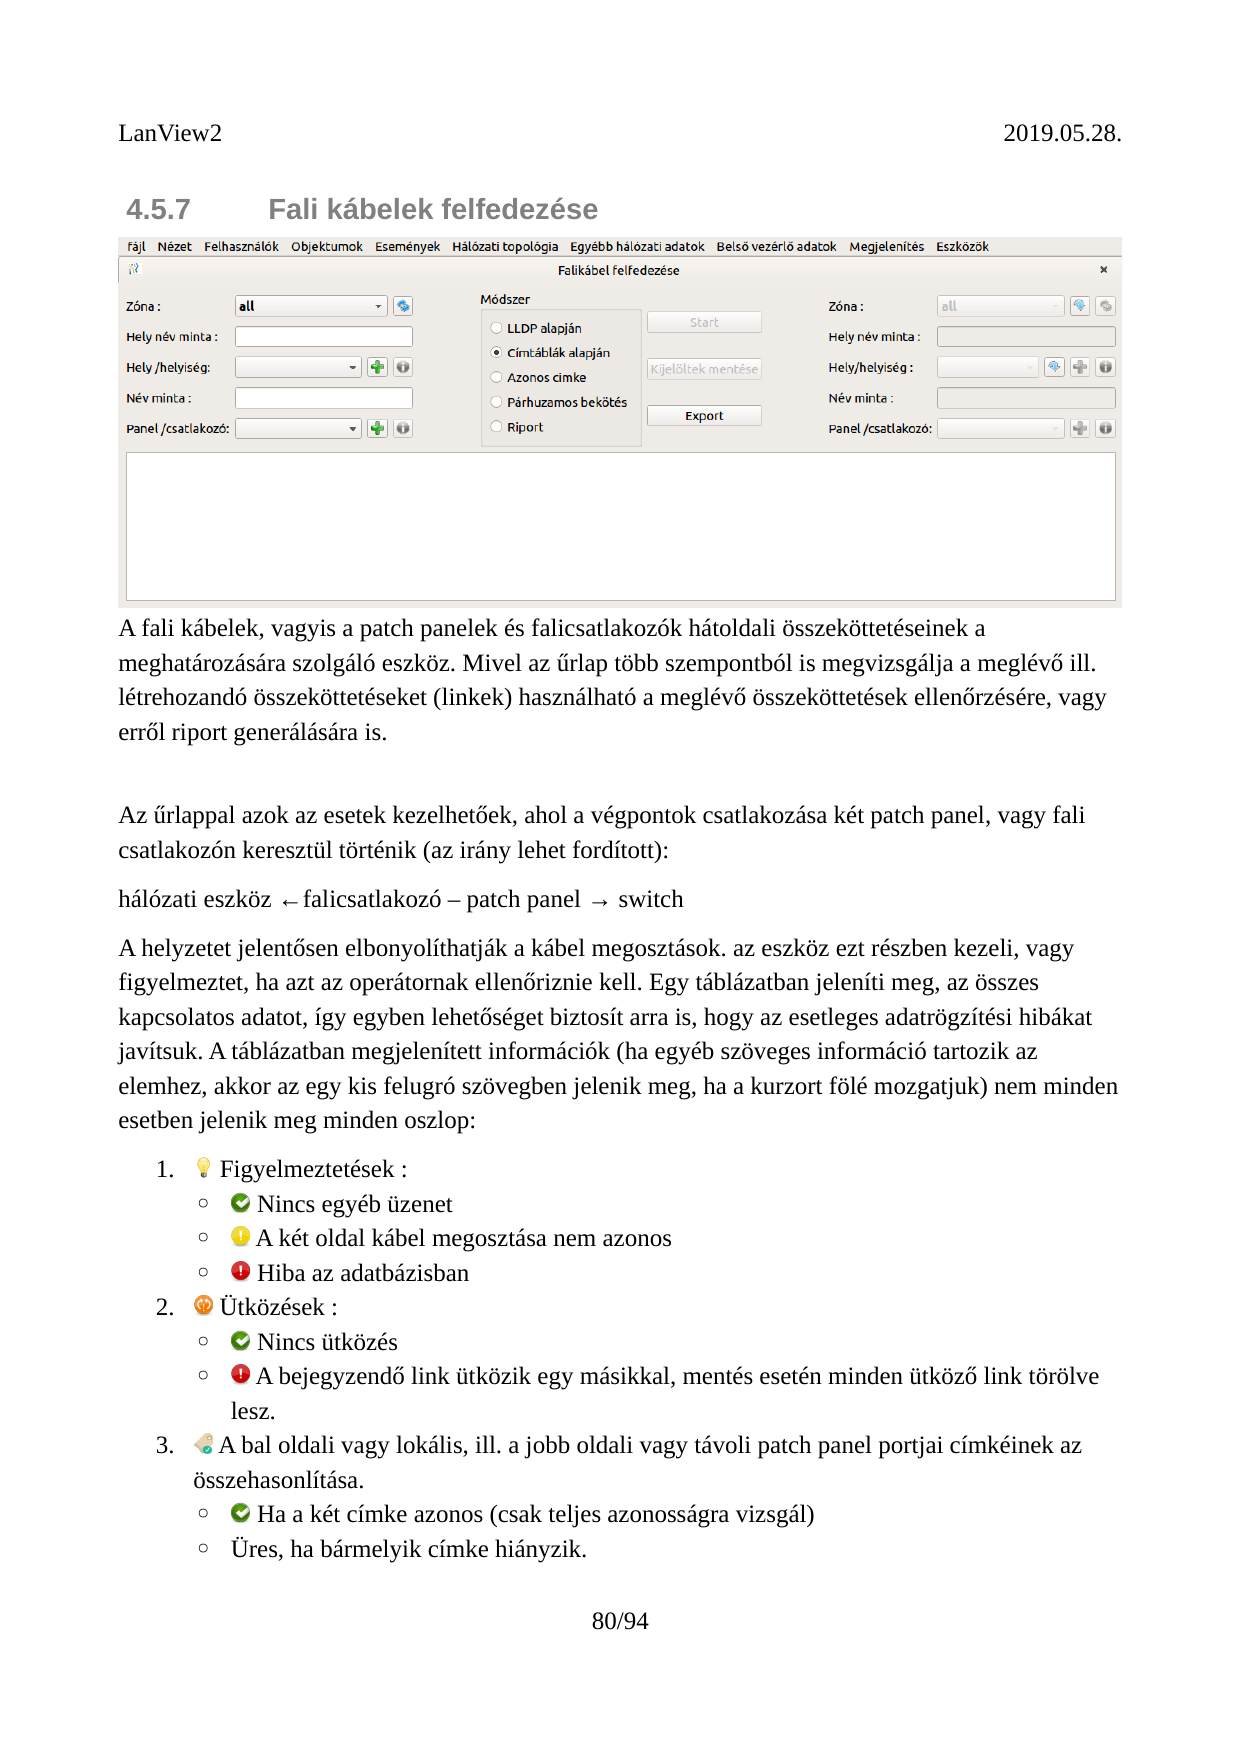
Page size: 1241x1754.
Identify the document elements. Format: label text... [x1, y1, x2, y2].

list A bal oldali vagy lokális, ill. a jobb oldali vagy távoli patch panel portjai címkéinek az összehasonlítása. [156, 1430, 1122, 1493]
list Nincs egyéb üzenet [193, 1189, 1122, 1218]
picture [230, 1192, 251, 1213]
text A helyzetet jelentősen elbonyolíthatják a kábel megosztások. az eszköz ezt részben kezeli, vagy figyelmeztet, ha azt az operátornak ellenőriznie kell. Egy táblázatban jeleníti meg, az összes kapcsolatos adatot, így egyben lehetőséget biztosít arra is, hogy az esetleges adatrögzítési hibákat javítsuk. A táblázatban megjelenített információk (ha egyéb szöveges információ tartozik az elemhez, akkor az egy kis felugró szövegben jelenik meg, ha a kurzort fölé mozgatjuk) nem minden esetben jelenik meg minden oszlop: [118, 933, 1122, 1134]
picture [230, 1226, 251, 1247]
list A két oldal kábel megosztása nem azonos [193, 1223, 1122, 1252]
list Üres, ha bármelyik címke hiányzik. [193, 1534, 1122, 1562]
list Ütközések : [156, 1292, 1122, 1321]
picture [193, 1433, 214, 1454]
subtitle Fali kábelek felfedezése [118, 192, 1122, 225]
list Figyelmeztetések : [156, 1154, 1122, 1183]
text hálózati eszköz ←falicsatlakozó – patch panel → switch [118, 884, 1122, 913]
picture [230, 1330, 251, 1351]
text Az űrlappal azok az esetek kezelhetőek, ahol a végpontok csatlakozása két patch panel, vagy fali csatlakozón keresztül történik (az irány lehet fordított): [118, 800, 1122, 864]
list Ha a két címke azonos (csak teljes azonosságra vizsgál) [193, 1499, 1122, 1528]
picture [193, 1157, 214, 1178]
picture [230, 1502, 251, 1523]
picture [118, 237, 1123, 608]
picture [230, 1261, 251, 1282]
list A bejegyzendő link ütközik egy másikkal, mentés esetén minden ütköző link törölve lesz. [193, 1361, 1122, 1424]
list Nincs ütközés [193, 1327, 1122, 1356]
picture [230, 1364, 251, 1385]
text A fali kábelek, vagyis a patch panelek és falicsatlakozók hátoldali összeköttetéseinek a meghatározására szolgáló eszköz. Mivel az űrlap több szempontból is megvizsgálja a meglévő ill. létrehozandó összeköttetéseket (linkek) használható a meglévő összeköttetések ellenőrzésére, vagy erről riport generálására is. [118, 608, 1122, 780]
list Hiba az adatbázisban [193, 1258, 1122, 1287]
picture [193, 1295, 214, 1316]
